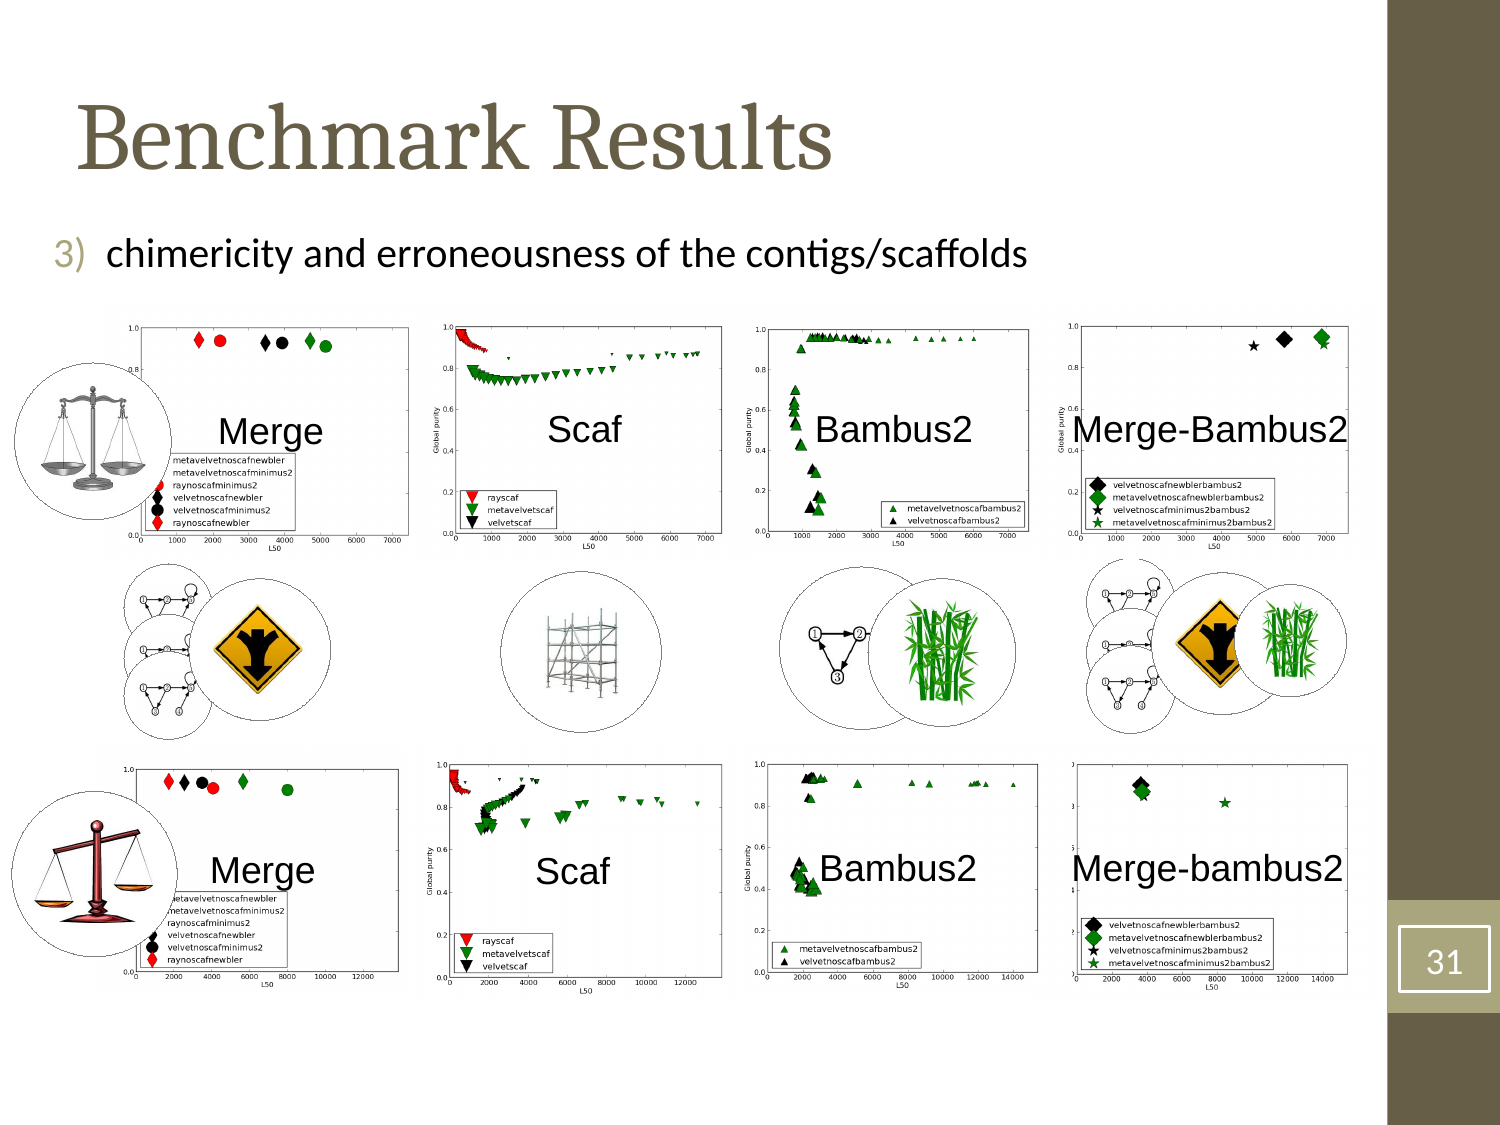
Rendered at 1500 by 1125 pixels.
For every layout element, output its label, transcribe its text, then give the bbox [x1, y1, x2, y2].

picture [135, 670, 201, 721]
title Benchmark Results [75, 82, 1326, 195]
list chimericity and erroneousness of the contigs/scaﬀolds [35, 496, 1382, 1063]
picture [40, 385, 146, 491]
text_box [11, 791, 178, 957]
picture [1262, 600, 1319, 681]
picture [34, 820, 153, 923]
text_box [779, 566, 1016, 730]
picture [208, 604, 309, 696]
picture [904, 599, 979, 706]
text_box [14, 362, 172, 520]
text_box [123, 563, 331, 740]
list chimericity and erroneousness of the contigs/scaﬀolds [35, 236, 1382, 387]
picture [801, 601, 888, 695]
picture [1170, 598, 1261, 690]
picture [135, 632, 190, 665]
picture [406, 738, 740, 1004]
text_box [1151, 572, 1347, 715]
text_box [500, 571, 662, 733]
picture [98, 300, 1382, 562]
picture [533, 600, 638, 704]
picture [135, 582, 201, 628]
